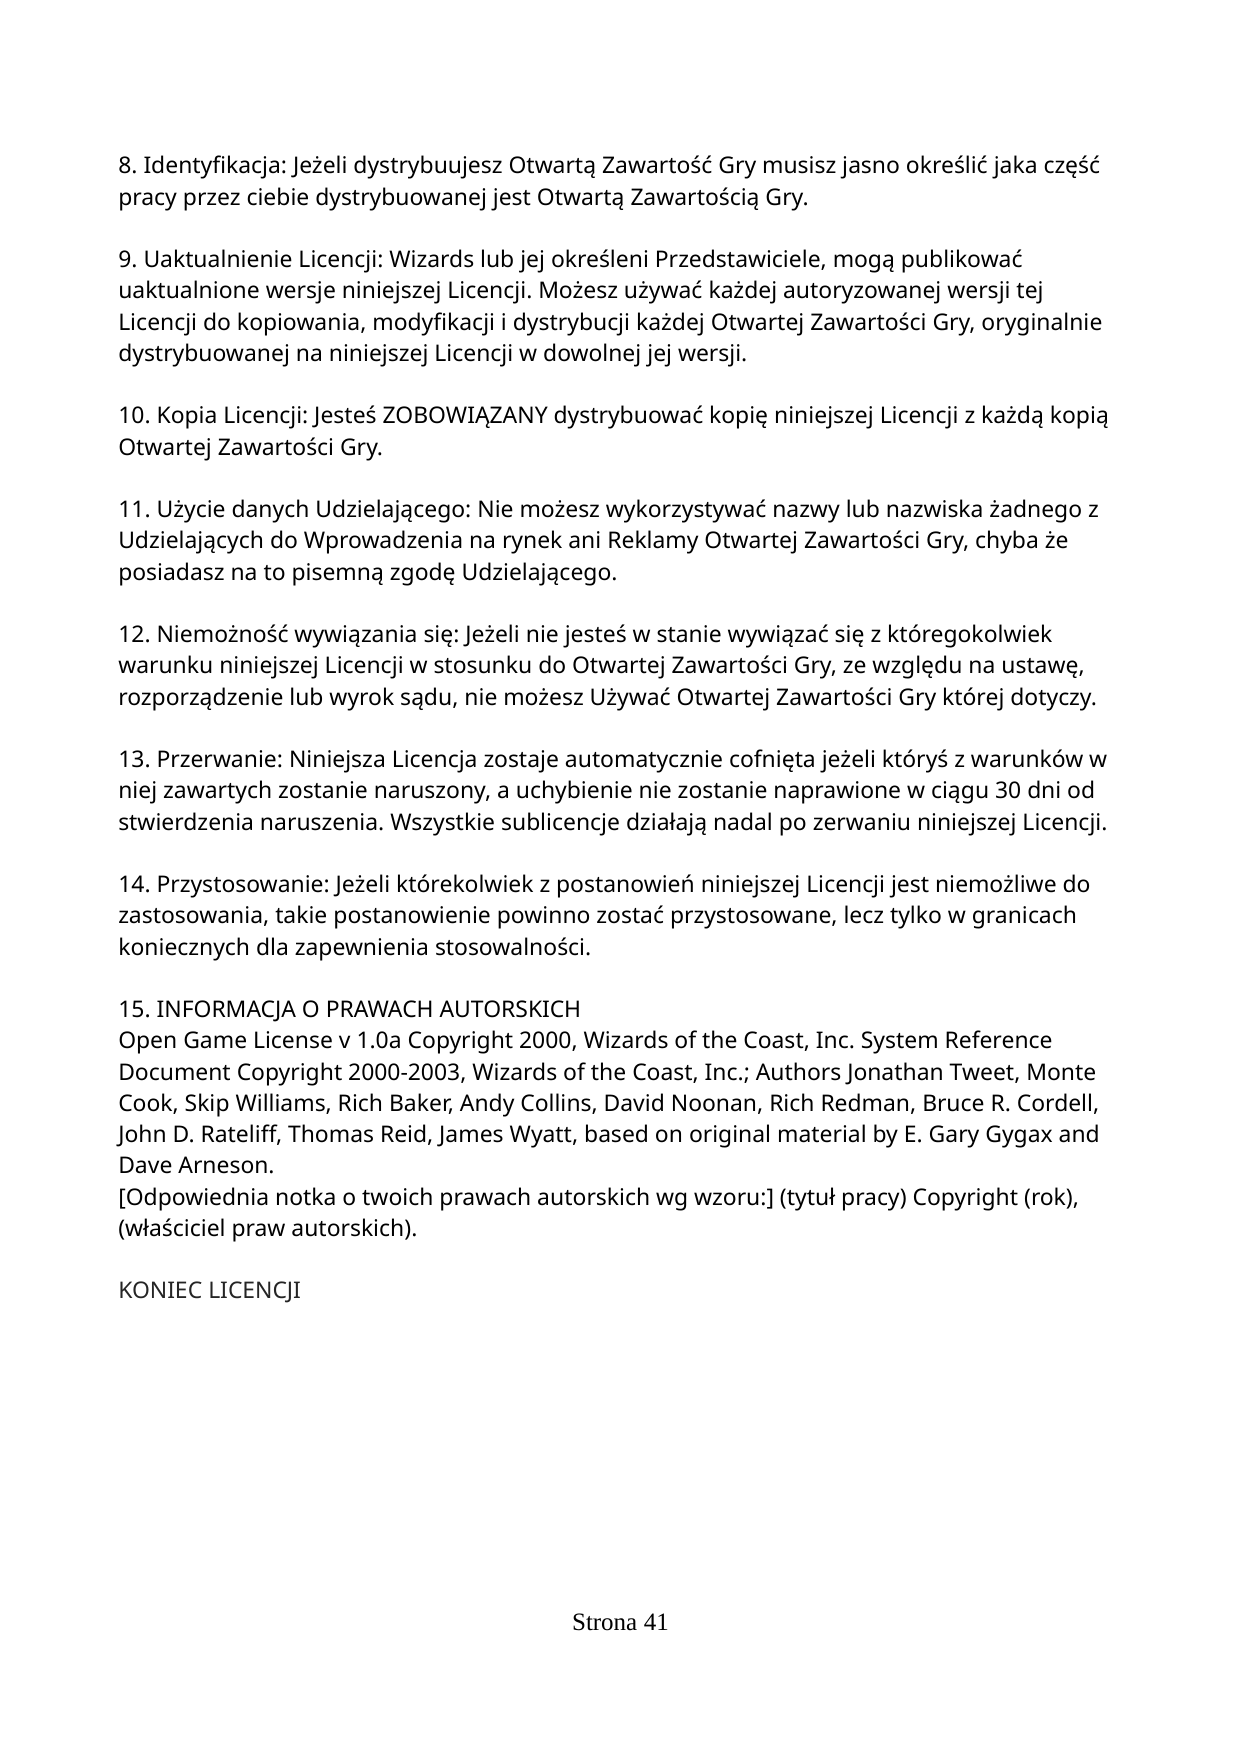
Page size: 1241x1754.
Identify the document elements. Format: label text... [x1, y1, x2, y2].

text [Odpowiednia notka o twoich prawach autorskich wg wzoru:] (tytuł pracy) Copyright (rok), (właściciel praw autorskich). [118, 1181, 1122, 1243]
text 8. Identyfikacja: Jeżeli dystrybuujesz Otwartą Zawartość Gry musisz jasno określić jaka część pracy przez ciebie dystrybuowanej jest Otwartą Zawartością Gry. [118, 149, 1122, 212]
text 13. Przerwanie: Niniejsza Licencja zostaje automatycznie cofnięta jeżeli któryś z warunków w niej zawartych zostanie naruszony, a uchybienie nie zostanie naprawione w ciągu 30 dni od stwierdzenia naruszenia. Wszystkie sublicencje działają nadal po zerwaniu niniejszej Licencji. [118, 743, 1122, 837]
text Open Game License v 1.0a Copyright 2000, Wizards of the Coast, Inc. System Reference Document Copyright 2000-2003, Wizards of the Coast, Inc.; Authors Jonathan Tweet, Monte Cook, Skip Williams, Rich Baker, Andy Collins, David Noonan, Rich Redman, Bruce R. Cordell, John D. Rateliff, Thomas Reid, James Wyatt, based on original material by E. Gary Gygax and Dave Arneson. [118, 1024, 1122, 1181]
text 11. Użycie danych Udzielającego: Nie możesz wykorzystywać nazwy lub nazwiska żadnego z Udzielających do Wprowadzenia na rynek ani Reklamy Otwartej Zawartości Gry, chyba że posiadasz na to pisemną zgodę Udzielającego. [118, 493, 1122, 587]
text 10. Kopia Licencji: Jesteś ZOBOWIĄZANY dystrybuować kopię niniejszej Licencji z każdą kopią Otwartej Zawartości Gry. [118, 399, 1122, 462]
text 12. Niemożność wywiązania się: Jeżeli nie jesteś w stanie wywiązać się z któregokolwiek warunku niniejszej Licencji w stosunku do Otwartej Zawartości Gry, ze względu na ustawę, rozporządzenie lub wyrok sądu, nie możesz Używać Otwartej Zawartości Gry której dotyczy. [118, 618, 1122, 712]
text 9. Uaktualnienie Licencji: Wizards lub jej określeni Przedstawiciele, mogą publikować uaktualnione wersje niniejszej Licencji. Możesz używać każdej autoryzowanej wersji tej Licencji do kopiowania, modyfikacji i dystrybucji każdej Otwartej Zawartości Gry, oryginalnie dystrybuowanej na niniejszej Licencji w dowolnej jej wersji. [118, 243, 1122, 368]
text KONIEC LICENCJI [118, 1274, 1122, 1337]
text 14. Przystosowanie: Jeżeli którekolwiek z postanowień niniejszej Licencji jest niemożliwe do zastosowania, takie postanowienie powinno zostać przystosowane, lecz tylko w granicach koniecznych dla zapewnienia stosowalności. [118, 868, 1122, 962]
text 15. INFORMACJA O PRAWACH AUTORSKICH [118, 993, 1122, 1024]
